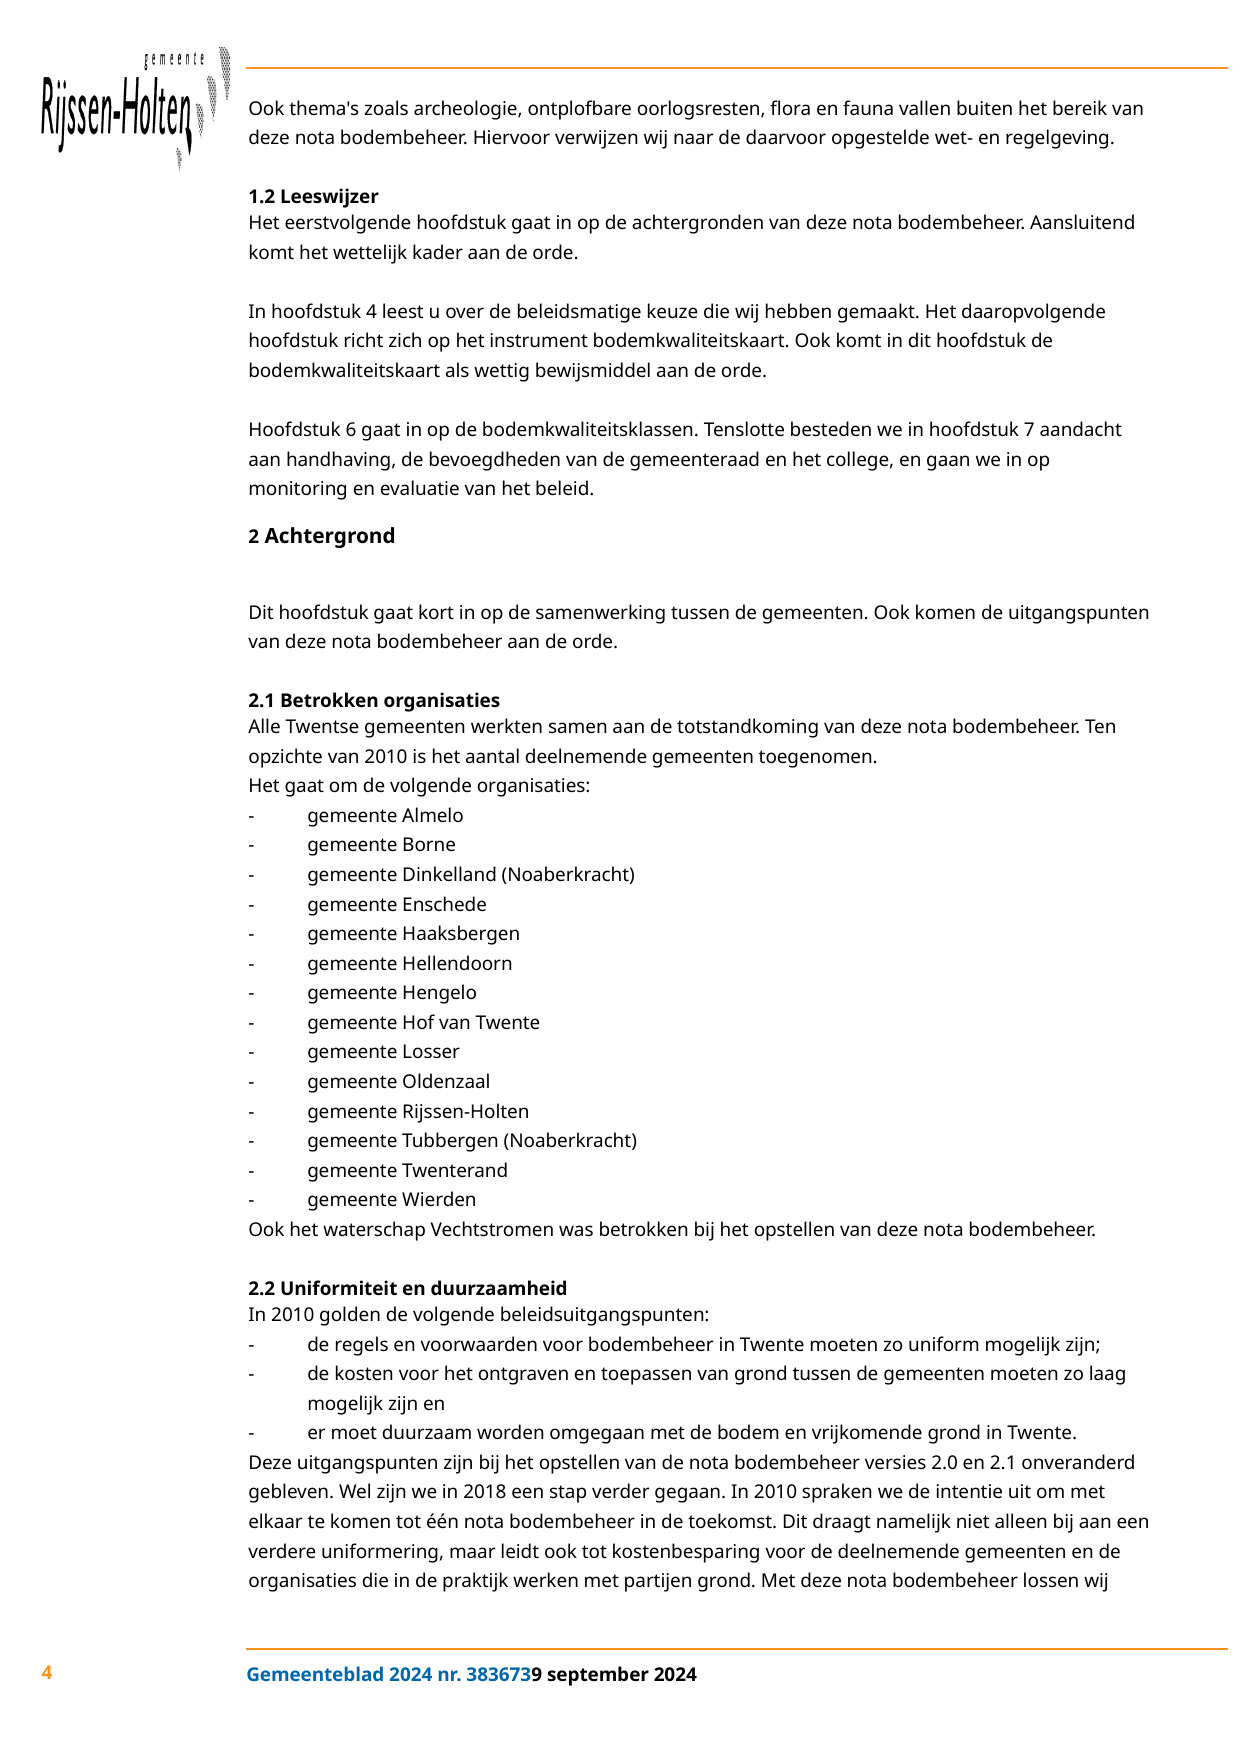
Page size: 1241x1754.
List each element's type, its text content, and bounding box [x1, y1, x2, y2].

text Dit hoofdstuk gaat kort in op de samenwerking tussen de gemeenten. Ook komen de uitgangspunten van deze nota bodembeheer aan de orde. [248, 599, 1152, 654]
list gemeente Twenterand [248, 1157, 1152, 1183]
text In 2010 golden de volgende beleidsuitgangspunten: [248, 1301, 1152, 1327]
text Ook thema's zoals archeologie, ontplofbare oorlogsresten, flora en fauna vallen buiten het bereik van deze nota bodembeheer. Hiervoor verwijzen wij naar de daarvoor opgestelde wet- en regelgeving. [248, 95, 1152, 150]
list gemeente Hellendoorn [248, 950, 1152, 976]
text Ook het waterschap Vechtstromen was betrokken bij het opstellen van deze nota bodembeheer. [248, 1216, 1152, 1242]
list gemeente Oldenzaal [248, 1068, 1152, 1094]
text 2 Achtergrond [248, 521, 1152, 549]
list gemeente Haaksbergen [248, 920, 1152, 946]
list er moet duurzaam worden omgegaan met de bodem en vrijkomende grond in Twente. [248, 1419, 1152, 1445]
text 1.2 Leeswijzer [248, 183, 1152, 209]
text Het eerstvolgende hoofdstuk gaat in op de achtergronden van deze nota bodembeheer. Aansluitend komt het wettelijk kader aan de orde. [248, 209, 1152, 264]
list gemeente Hof van Twente [248, 1009, 1152, 1035]
list gemeente Borne [248, 832, 1152, 857]
list gemeente Tubbergen (Noaberkracht) [248, 1127, 1152, 1153]
list de regels en voorwaarden voor bodembeheer in Twente moeten zo uniform mogelijk zijn; [248, 1331, 1152, 1356]
list gemeente Hengelo [248, 979, 1152, 1005]
list gemeente Rijssen-Holten [248, 1098, 1152, 1124]
text Deze uitgangspunten zijn bij het opstellen van de nota bodembeheer versies 2.0 en 2.1 onveranderd gebleven. Wel zijn we in 2018 een stap verder gegaan. In 2010 spraken we de intentie uit om met elkaar te komen tot één nota bodembeheer in de toekomst. Dit draagt namelijk niet alleen bij aan een verdere uniformering, maar leidt ook tot kostenbesparing voor de deelnemende gemeenten en de organisaties die in de praktijk werken met partijen grond. Met deze nota bodembeheer lossen wij [248, 1449, 1152, 1593]
text Alle Twentse gemeenten werkten samen aan de totstandkoming van deze nota bodembeheer. Ten opzichte van 2010 is het aantal deelnemende gemeenten toegenomen. [248, 713, 1152, 769]
picture [41, 47, 231, 172]
list de kosten voor het ontgraven en toepassen van grond tussen de gemeenten moeten zo laag mogelijk zijn en [248, 1360, 1152, 1416]
list gemeente Losser [248, 1039, 1152, 1064]
list gemeente Enschede [248, 891, 1152, 917]
list gemeente Dinkelland (Noaberkracht) [248, 861, 1152, 887]
list gemeente Almelo [248, 802, 1152, 828]
text 2.1 Betrokken organisaties [248, 688, 1152, 713]
text Hoofdstuk 6 gaat in op de bodemkwaliteitsklassen. Tenslotte besteden we in hoofdstuk 7 aandacht aan handhaving, de bevoegdheden van de gemeenteraad en het college, en gaan we in op monitoring en evaluatie van het beleid. [248, 416, 1152, 501]
list gemeente Wierden [248, 1187, 1152, 1212]
text In hoofdstuk 4 leest u over de beleidsmatige keuze die wij hebben gemaakt. Het daaropvolgende hoofdstuk richt zich op het instrument bodemkwaliteitskaart. Ook komt in dit hoofdstuk de bodemkwaliteitskaart als wettig bewijsmiddel aan de orde. [248, 298, 1152, 383]
text Het gaat om de volgende organisaties: [248, 772, 1152, 798]
text 2.2 Uniformiteit en duurzaamheid [248, 1275, 1152, 1301]
